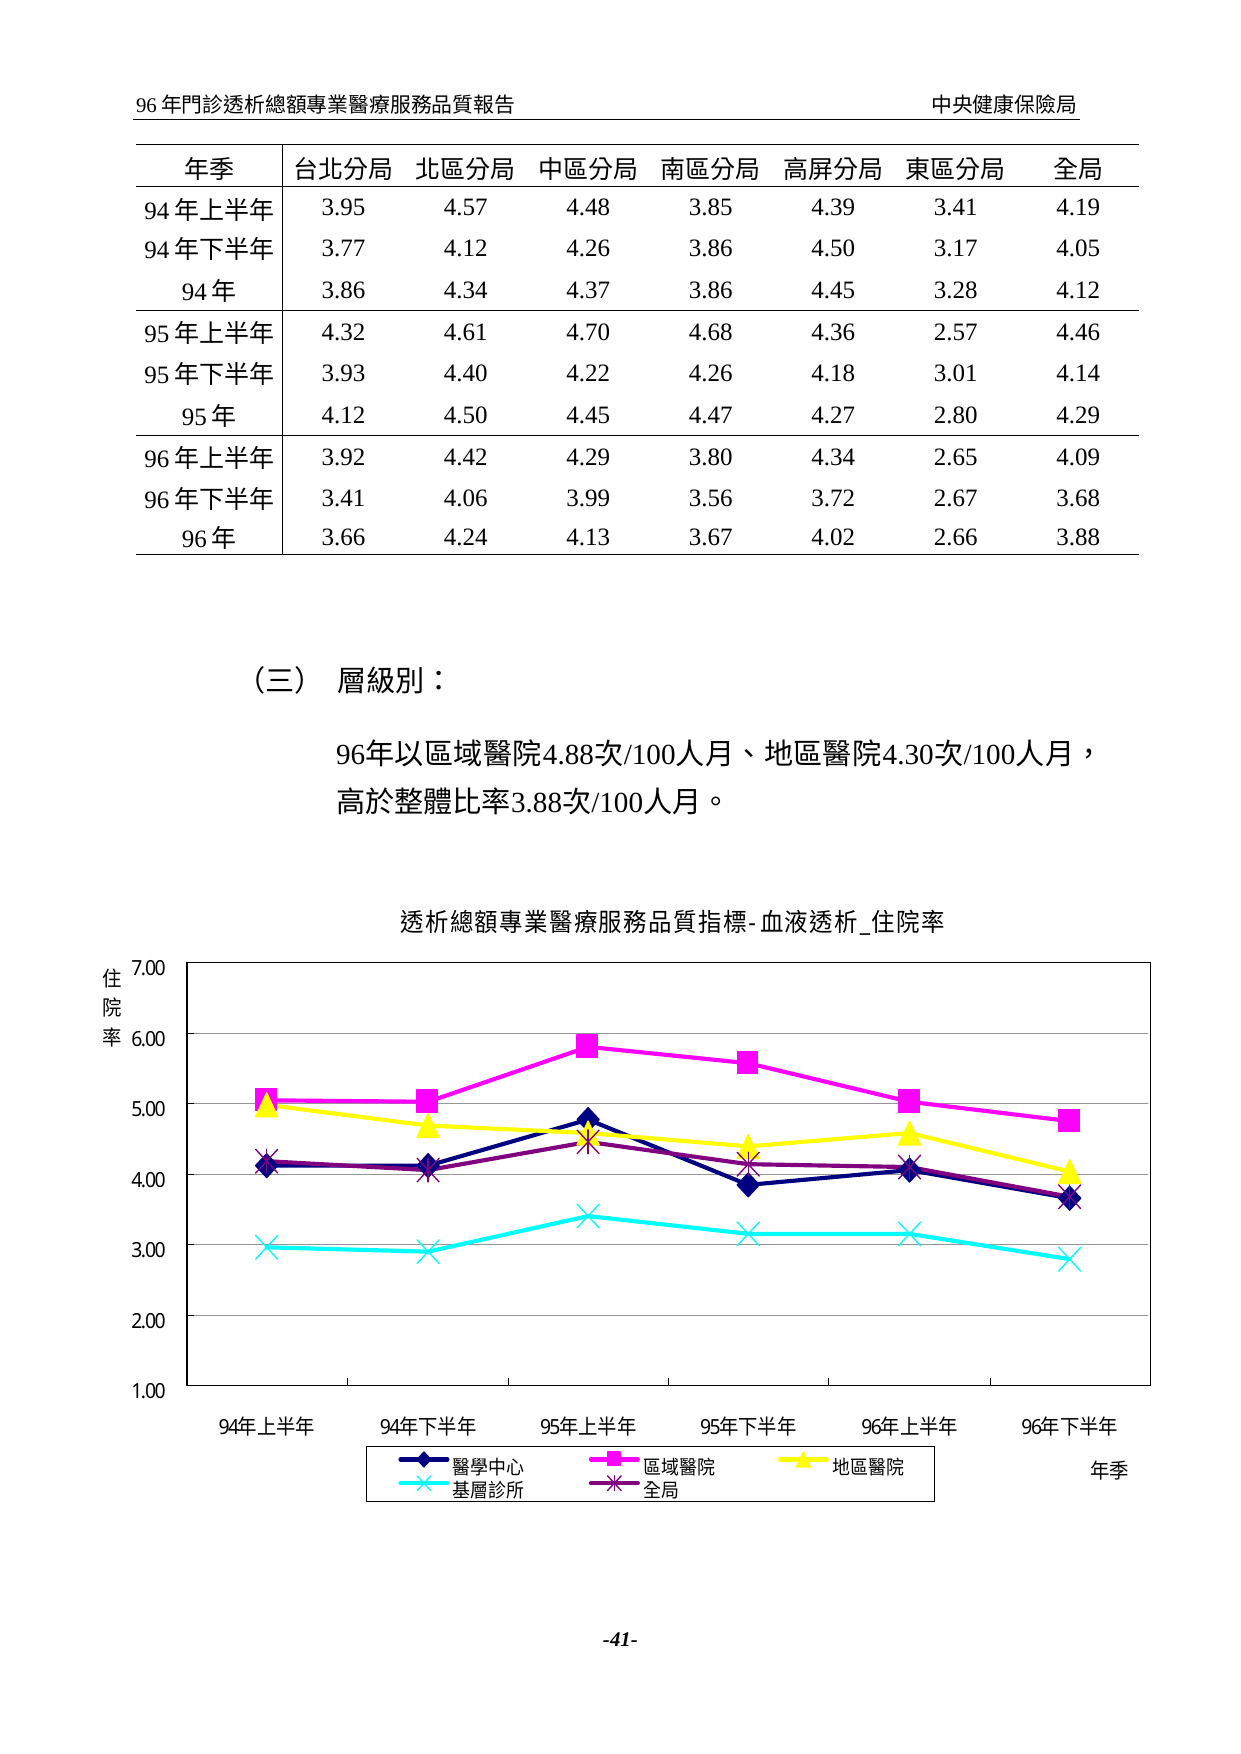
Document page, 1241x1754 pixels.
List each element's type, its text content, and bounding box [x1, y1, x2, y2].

table_cell 3.88 [1017, 518, 1139, 554]
table_cell 94年上半年 [136, 187, 282, 227]
table_cell 3.86 [649, 227, 772, 269]
table_cell 3.41 [894, 187, 1017, 227]
table_cell 2.80 [894, 393, 1017, 435]
table_cell 3.17 [894, 227, 1017, 269]
table_cell 95年下半年 [136, 352, 282, 393]
table_cell 4.61 [404, 311, 527, 352]
table_cell 3.95 [283, 187, 404, 227]
table_cell 2.65 [894, 436, 1017, 476]
table_cell 95年上半年 [136, 311, 282, 352]
table_header 中區分局 [527, 145, 649, 186]
table_cell 4.26 [527, 227, 649, 269]
table_cell 2.66 [894, 518, 1017, 554]
table_cell 4.57 [404, 187, 527, 227]
table_header 東區分局 [894, 145, 1017, 186]
table_cell 4.26 [649, 352, 772, 393]
table_cell 3.80 [649, 436, 772, 476]
table_header 年季 [136, 145, 282, 186]
table_cell 3.86 [283, 269, 404, 310]
table_cell 3.93 [283, 352, 404, 393]
table_cell 94年下半年 [136, 227, 282, 269]
table_cell 4.14 [1017, 352, 1139, 393]
table_cell 4.13 [527, 518, 649, 554]
table_cell 4.29 [527, 436, 649, 476]
table_cell 4.34 [404, 269, 527, 310]
table_cell 4.42 [404, 436, 527, 476]
table_cell 94年 [136, 269, 282, 310]
table_header 台北分局 [283, 145, 404, 186]
table_cell 4.50 [772, 227, 894, 269]
table_cell 2.67 [894, 476, 1017, 518]
table_header 高屏分局 [772, 145, 894, 186]
table_cell 95年 [136, 393, 282, 435]
table_cell 4.12 [404, 227, 527, 269]
table_cell 4.05 [1017, 227, 1139, 269]
table_cell 4.12 [283, 393, 404, 435]
list 層級別： [236, 653, 1104, 701]
table_cell 3.67 [649, 518, 772, 554]
table_cell 4.36 [772, 311, 894, 352]
table_cell 4.24 [404, 518, 527, 554]
table_cell 4.46 [1017, 311, 1139, 352]
table_cell 4.22 [527, 352, 649, 393]
table_cell 96年上半年 [136, 436, 282, 476]
table_cell 4.09 [1017, 436, 1139, 476]
table_cell 3.68 [1017, 476, 1139, 518]
table_cell 96年 [136, 518, 282, 554]
table_cell 3.99 [527, 476, 649, 518]
table_cell 3.66 [283, 518, 404, 554]
table_cell 3.56 [649, 476, 772, 518]
table_cell 4.40 [404, 352, 527, 393]
table_cell 4.68 [649, 311, 772, 352]
table_cell 3.85 [649, 187, 772, 227]
table_cell 4.45 [772, 269, 894, 310]
table_cell 4.02 [772, 518, 894, 554]
table_cell 3.77 [283, 227, 404, 269]
table_cell 3.01 [894, 352, 1017, 393]
table_header 北區分局 [404, 145, 527, 186]
table_cell 4.06 [404, 476, 527, 518]
table_cell 96年下半年 [136, 476, 282, 518]
table_cell 3.72 [772, 476, 894, 518]
table_cell 3.28 [894, 269, 1017, 310]
table_cell 4.34 [772, 436, 894, 476]
table_cell 4.18 [772, 352, 894, 393]
table_cell 3.41 [283, 476, 404, 518]
table_header 南區分局 [649, 145, 772, 186]
table_cell 4.70 [527, 311, 649, 352]
table_header 全局 [1017, 145, 1139, 186]
table_cell 4.12 [1017, 269, 1139, 310]
table_cell 3.92 [283, 436, 404, 476]
table_cell 4.32 [283, 311, 404, 352]
table_cell 2.57 [894, 311, 1017, 352]
table_cell 3.86 [649, 269, 772, 310]
table_cell 4.48 [527, 187, 649, 227]
table_cell 4.45 [527, 393, 649, 435]
text 96年以區域醫院4.88次/100人月、地區醫院4.30次/100人月，高於整體比率3.88次/100人月。 [336, 726, 1104, 822]
table_cell 4.37 [527, 269, 649, 310]
table_cell 4.19 [1017, 187, 1139, 227]
table_cell 4.50 [404, 393, 527, 435]
table_cell 4.27 [772, 393, 894, 435]
table_cell 4.47 [649, 393, 772, 435]
table_cell 4.39 [772, 187, 894, 227]
table_cell 4.29 [1017, 393, 1139, 435]
